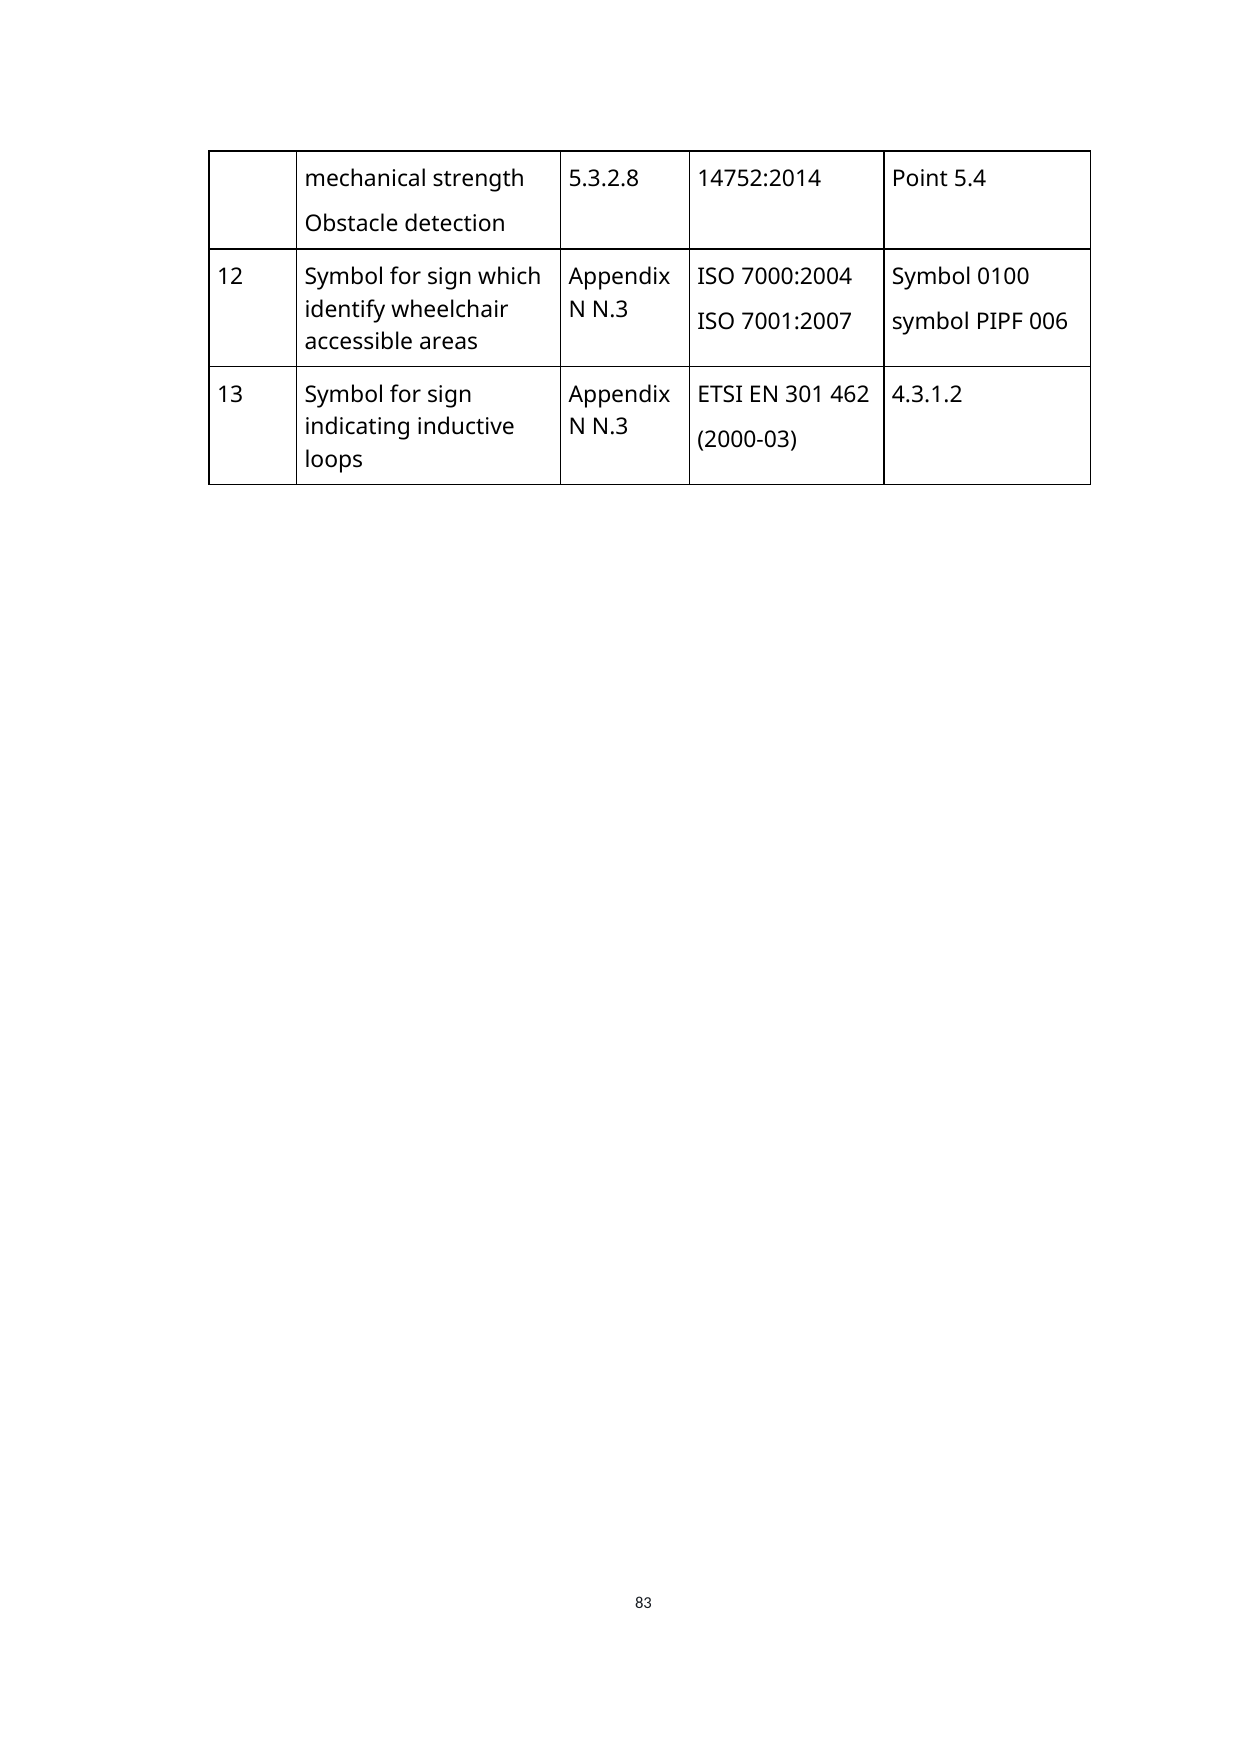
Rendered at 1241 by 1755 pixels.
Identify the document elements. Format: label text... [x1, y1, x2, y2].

table_cell Appendix N N.3 [561, 367, 689, 483]
table_cell 4.3.1.2 [885, 367, 1090, 483]
table_cell Symbol 0100 symbol PIPF 006 [885, 250, 1090, 366]
table_cell Appendix N N.3 [561, 250, 689, 366]
table_cell 14752:2014 [690, 152, 883, 248]
table_cell 5.3.2.8 [561, 152, 689, 248]
table_cell 13 [210, 367, 296, 483]
table_cell ETSI EN 301 462 (2000-03) [690, 367, 883, 483]
table_cell 12 [210, 250, 296, 366]
table_cell Symbol for sign which identify wheelchair accessible areas [297, 250, 560, 366]
table_cell ISO 7000:2004 ISO 7001:2007 [690, 250, 883, 366]
table_cell Point 5.4 [885, 152, 1090, 248]
table_cell [210, 152, 296, 248]
table_cell mechanical strength Obstacle detection [297, 152, 560, 248]
table_cell Symbol for sign indicating inductive loops [297, 367, 560, 483]
